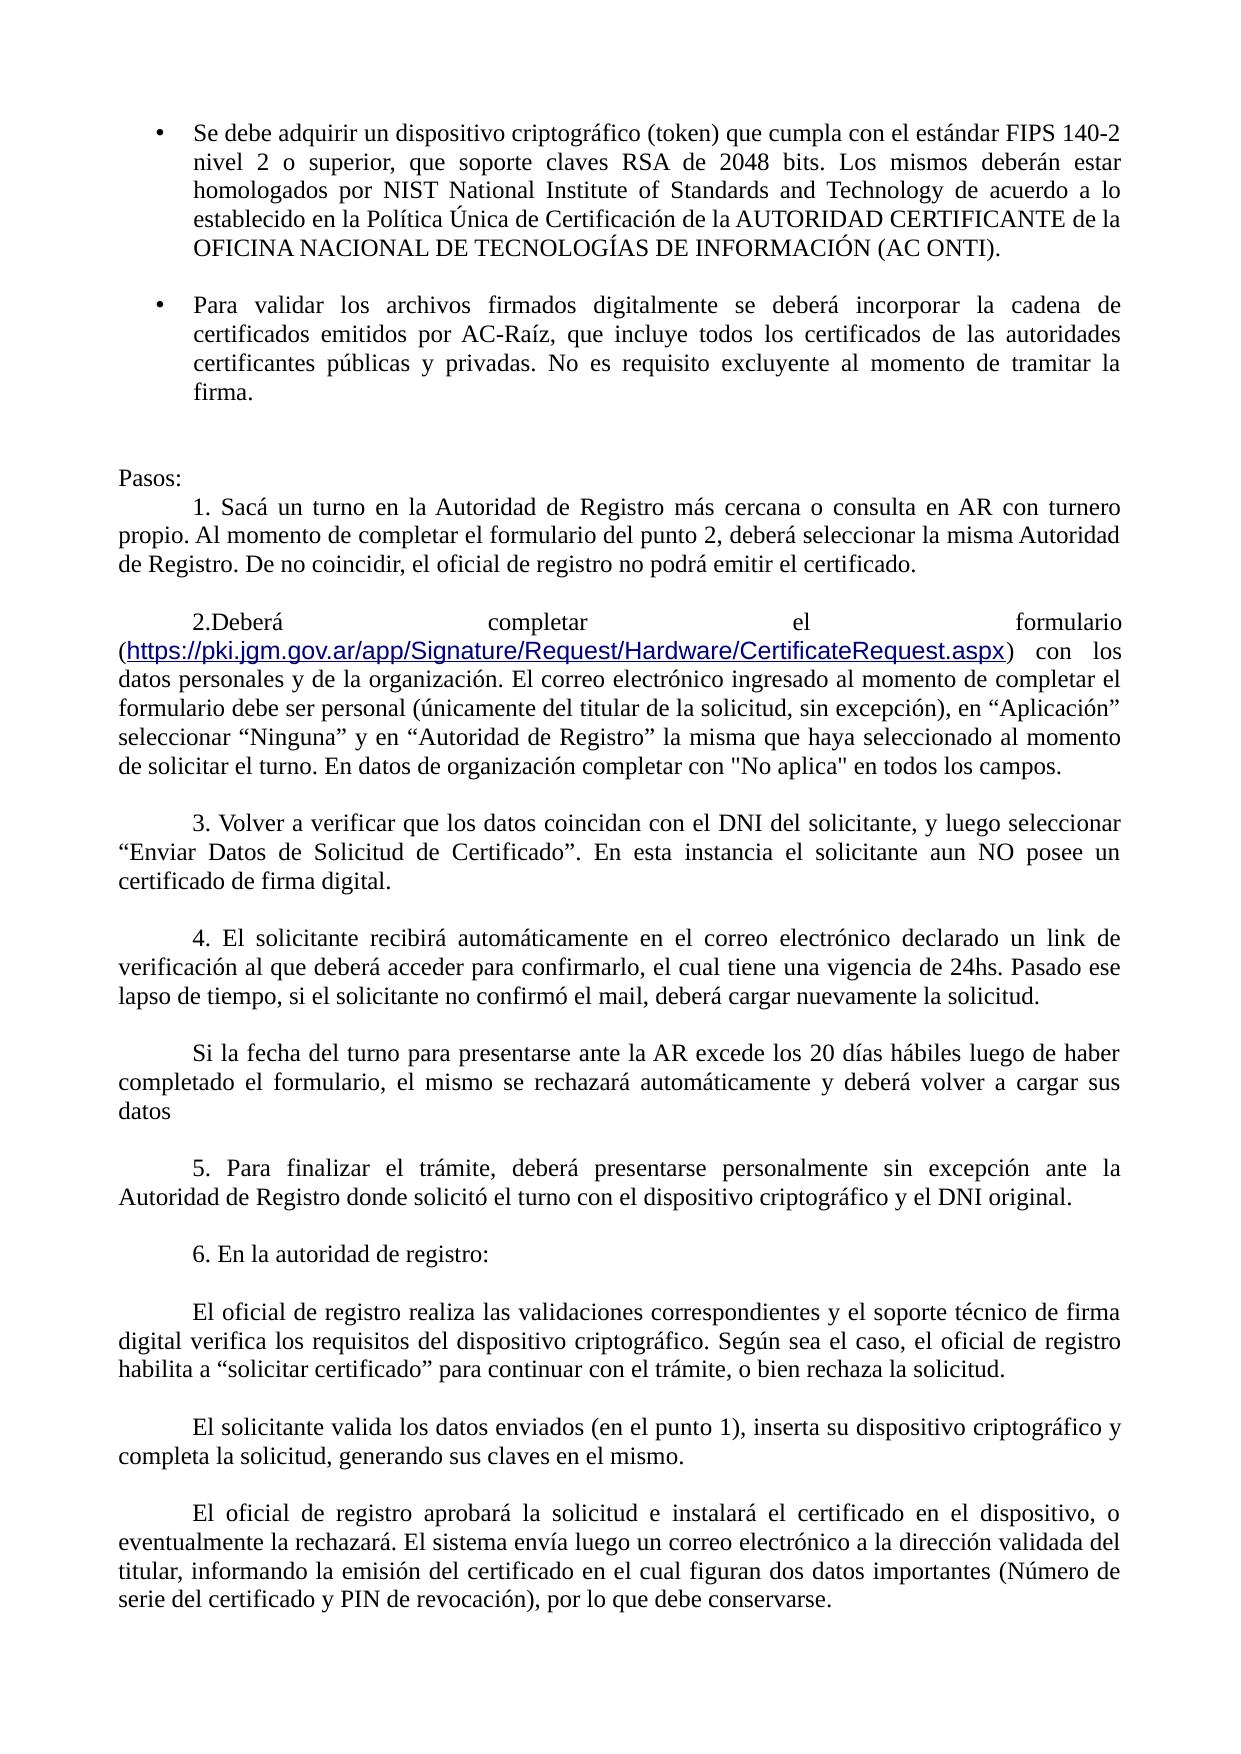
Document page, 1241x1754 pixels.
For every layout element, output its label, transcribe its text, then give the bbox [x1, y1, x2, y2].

text Pasos: [118, 463, 1122, 492]
text El solicitante valida los datos enviados (en el punto 1), inserta su dispositivo criptográfico y completa la solicitud, generando sus claves en el mismo. [118, 1412, 1122, 1469]
list Se debe adquirir un dispositivo criptográfico (token) que cumpla con el estándar FIPS 140-2 nivel 2 o superior, que soporte claves RSA de 2048 bits. Los mismos deberán estar homologados por NIST National Institute of Standards and Technology de acuerdo a lo establecido en la Política Única de Certificación de la AUTORIDAD CERTIFICANTE de la OFICINA NACIONAL DE TECNOLOGÍAS DE INFORMACIÓN (AC ONTI). [156, 118, 1122, 262]
list Para validar los archivos firmados digitalmente se deberá incorporar la cadena de certificados emitidos por AC-Raíz, que incluye todos los certificados de las autoridades certificantes públicas y privadas. No es requisito excluyente al momento de tramitar la firma. [156, 291, 1122, 406]
text 3. Volver a verificar que los datos coincidan con el DNI del solicitante, y luego seleccionar “Enviar Datos de Solicitud de Certificado”. En esta instancia el solicitante aun NO posee un certificado de firma digital. [118, 808, 1122, 894]
text 2.Deberá completar el formulario (https://pki.jgm.gov.ar/app/Signature/Request/Hardware/CertificateRequest.aspx) con los datos personales y de la organización. El correo electrónico ingresado al momento de completar el formulario debe ser personal (únicamente del titular de la solicitud, sin excepción), en “Aplicación” seleccionar “Ninguna” y en “Autoridad de Registro” la misma que haya seleccionado al momento de solicitar el turno. En datos de organización completar con "No aplica" en todos los campos. [118, 607, 1122, 779]
text 1. Sacá un turno en la Autoridad de Registro más cercana o consulta en AR con turnero propio. Al momento de completar el formulario del punto 2, deberá seleccionar la misma Autoridad de Registro. De no coincidir, el oficial de registro no podrá emitir el certificado. [118, 492, 1122, 578]
text 4. El solicitante recibirá automáticamente en el correo electrónico declarado un link de verificación al que deberá acceder para confirmarlo, el cual tiene una vigencia de 24hs. Pasado ese lapso de tiempo, si el solicitante no confirmó el mail, deberá cargar nuevamente la solicitud. [118, 923, 1122, 1009]
text Si la fecha del turno para presentarse ante la AR excede los 20 días hábiles luego de haber completado el formulario, el mismo se rechazará automáticamente y deberá volver a cargar sus datos [118, 1038, 1122, 1124]
text 5. Para finalizar el trámite, deberá presentarse personalmente sin excepción ante la Autoridad de Registro donde solicitó el turno con el dispositivo criptográfico y el DNI original. [118, 1153, 1122, 1211]
text El oficial de registro aprobará la solicitud e instalará el certificado en el dispositivo, o eventualmente la rechazará. El sistema envía luego un correo electrónico a la dirección validada del titular, informando la emisión del certificado en el cual figuran dos datos importantes (Número de serie del certificado y PIN de revocación), por lo que debe conservarse. [118, 1498, 1122, 1613]
text 6. En la autoridad de registro: [118, 1239, 1122, 1268]
text El oficial de registro realiza las validaciones correspondientes y el soporte técnico de firma digital verifica los requisitos del dispositivo criptográfico. Según sea el caso, el oficial de registro habilita a “solicitar certificado” para continuar con el trámite, o bien rechaza la solicitud. [118, 1297, 1122, 1383]
